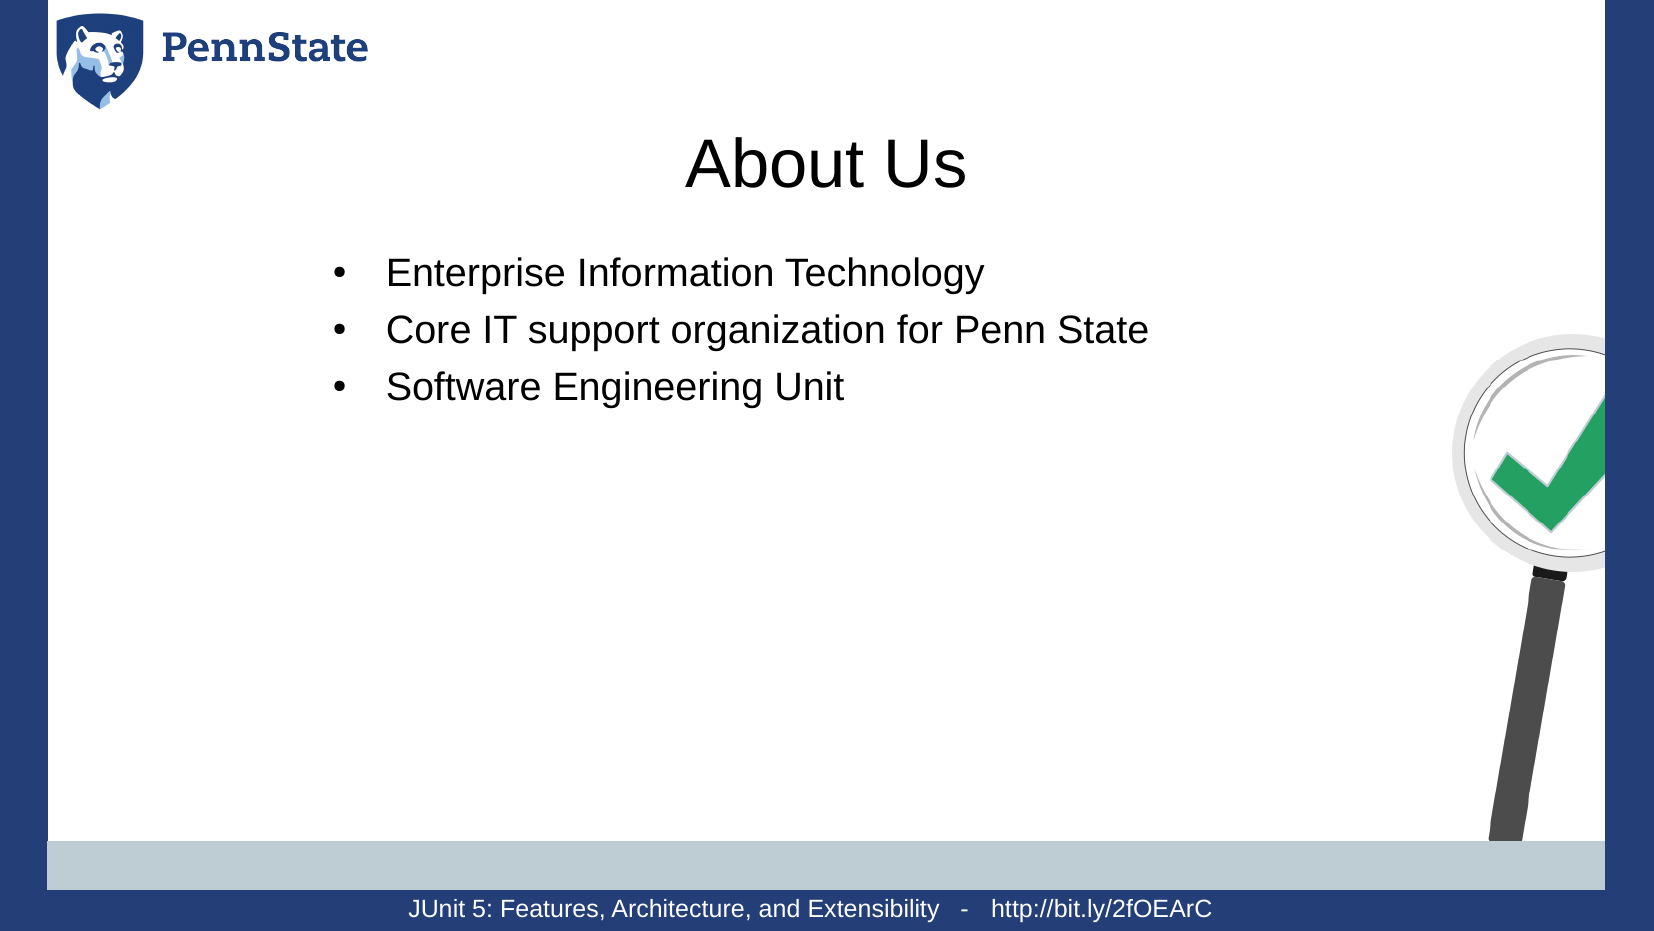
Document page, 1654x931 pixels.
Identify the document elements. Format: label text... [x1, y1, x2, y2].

title About Us [82, 85, 1571, 242]
list Enterprise Information Technology Core IT support organization for Penn State Software Engineering Unit [315, 251, 1351, 691]
text_box [570, 236, 600, 314]
picture [1452, 334, 1605, 841]
picture [48, 0, 411, 152]
